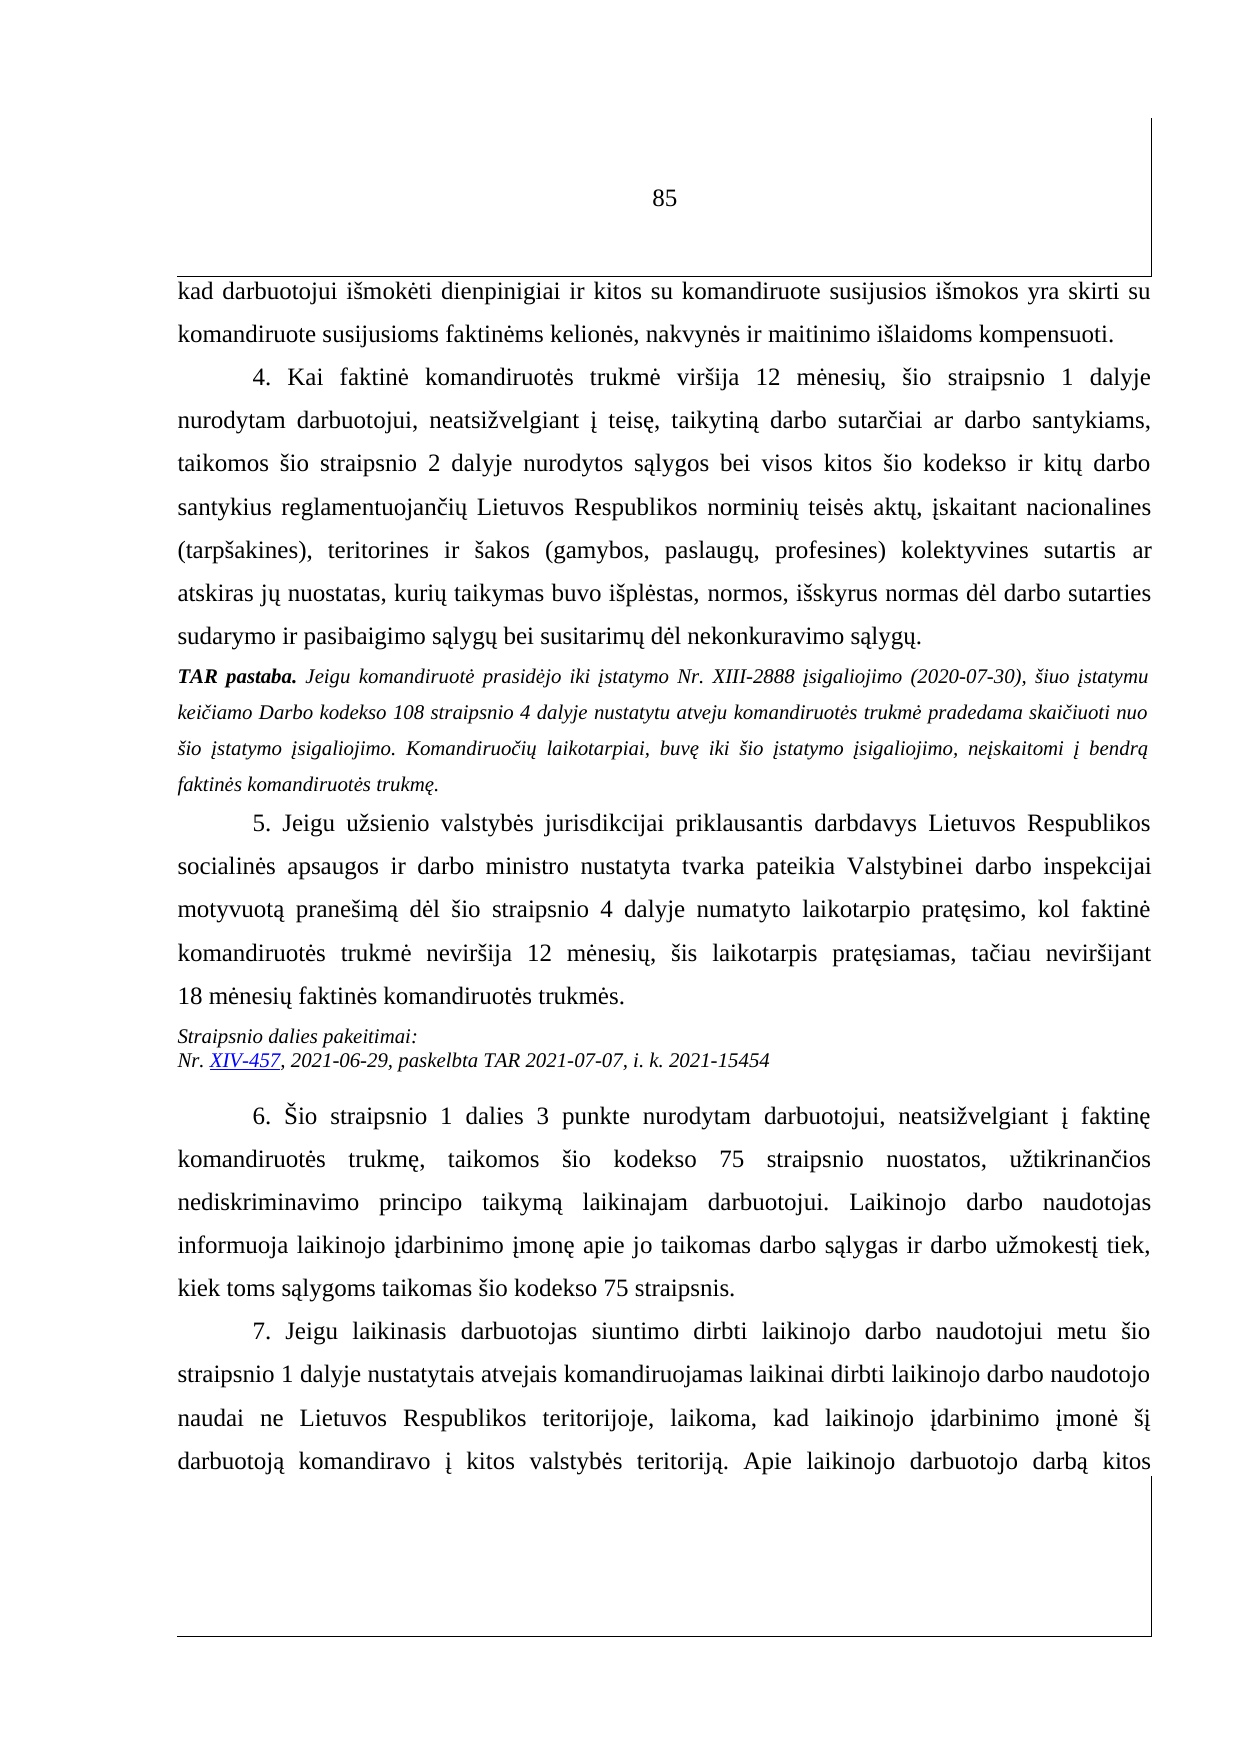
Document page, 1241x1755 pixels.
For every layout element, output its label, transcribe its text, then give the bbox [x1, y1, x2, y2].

text kad darbuotojui išmokėti dienpinigiai ir kitos su komandiruote susijusios išmokos yra skirti su komandiruote susijusioms faktinėms kelionės, nakvynės ir maitinimo išlaidoms kompensuoti. [177, 276, 1152, 348]
text 4. Kai faktinė komandiruotės trukmė viršija 12 mėnesių, šio straipsnio 1 dalyje nurodytam darbuotojui, neatsižvelgiant į teisę, taikytiną darbo sutarčiai ar darbo santykiams, taikomos šio straipsnio 2 dalyje nurodytos sąlygos bei visos kitos šio kodekso ir kitų darbo santykius reglamentuojančių Lietuvos Respublikos norminių teisės aktų, įskaitant nacionalines (tarpšakines), teritorines ir šakos (gamybos, paslaugų, profesines) kolektyvines sutartis ar atskiras jų nuostatas, kurių taikymas buvo išplėstas, normos, išskyrus normas dėl darbo sutarties sudarymo ir pasibaigimo sąlygų bei susitarimų dėl nekonkuravimo sąlygų. [177, 362, 1152, 650]
text Nr. XIV-457, 2021-06-29, paskelbta TAR 2021-07-07, i. k. 2021-15454 [177, 1048, 1152, 1072]
text 6. Šio straipsnio 1 dalies 3 punkte nurodytam darbuotojui, neatsižvelgiant į faktinę komandiruotės trukmę, taikomos šio kodekso 75 straipsnio nuostatos, užtikrinančios nediskriminavimo principo taikymą laikinajam darbuotojui. Laikinojo darbo naudotojas informuoja laikinojo įdarbinimo įmonę apie jo taikomas darbo sąlygas ir darbo užmokestį tiek, kiek toms sąlygoms taikomas šio kodekso 75 straipsnis. [177, 1101, 1152, 1302]
text Straipsnio dalies pakeitimai: [177, 1024, 1152, 1048]
text TAR pastaba. Jeigu komandiruotė prasidėjo iki įstatymo Nr. XIII-2888 įsigaliojimo (2020-07-30), šiuo įstatymu keičiamo Darbo kodekso 108 straipsnio 4 dalyje nustatytu atveju komandiruotės trukmė pradedama skaičiuoti nuo šio įstatymo įsigaliojimo. Komandiruočių laikotarpiai, buvę iki šio įstatymo įsigaliojimo, neįskaitomi į bendrą faktinės komandiruotės trukmę. [177, 664, 1152, 796]
text 5. Jeigu užsienio valstybės jurisdikcijai priklausantis darbdavys Lietuvos Respublikos socialinės apsaugos ir darbo ministro nustatyta tvarka pateikia Valstybinei darbo inspekcijai motyvuotą pranešimą dėl šio straipsnio 4 dalyje numatyto laikotarpio pratęsimo, kol faktinė komandiruotės trukmė neviršija 12 mėnesių, šis laikotarpis pratęsiamas, tačiau neviršijant 18 mėnesių faktinės komandiruotės trukmės. [177, 808, 1152, 1009]
text 7. Jeigu laikinasis darbuotojas siuntimo dirbti laikinojo darbo naudotojui metu šio straipsnio 1 dalyje nustatytais atvejais komandiruojamas laikinai dirbti laikinojo darbo naudotojo naudai ne Lietuvos Respublikos teritorijoje, laikoma, kad laikinojo įdarbinimo įmonė šį darbuotoją komandiravo į kitos valstybės teritoriją. Apie laikinojo darbuotojo darbą kitos [177, 1316, 1152, 1474]
